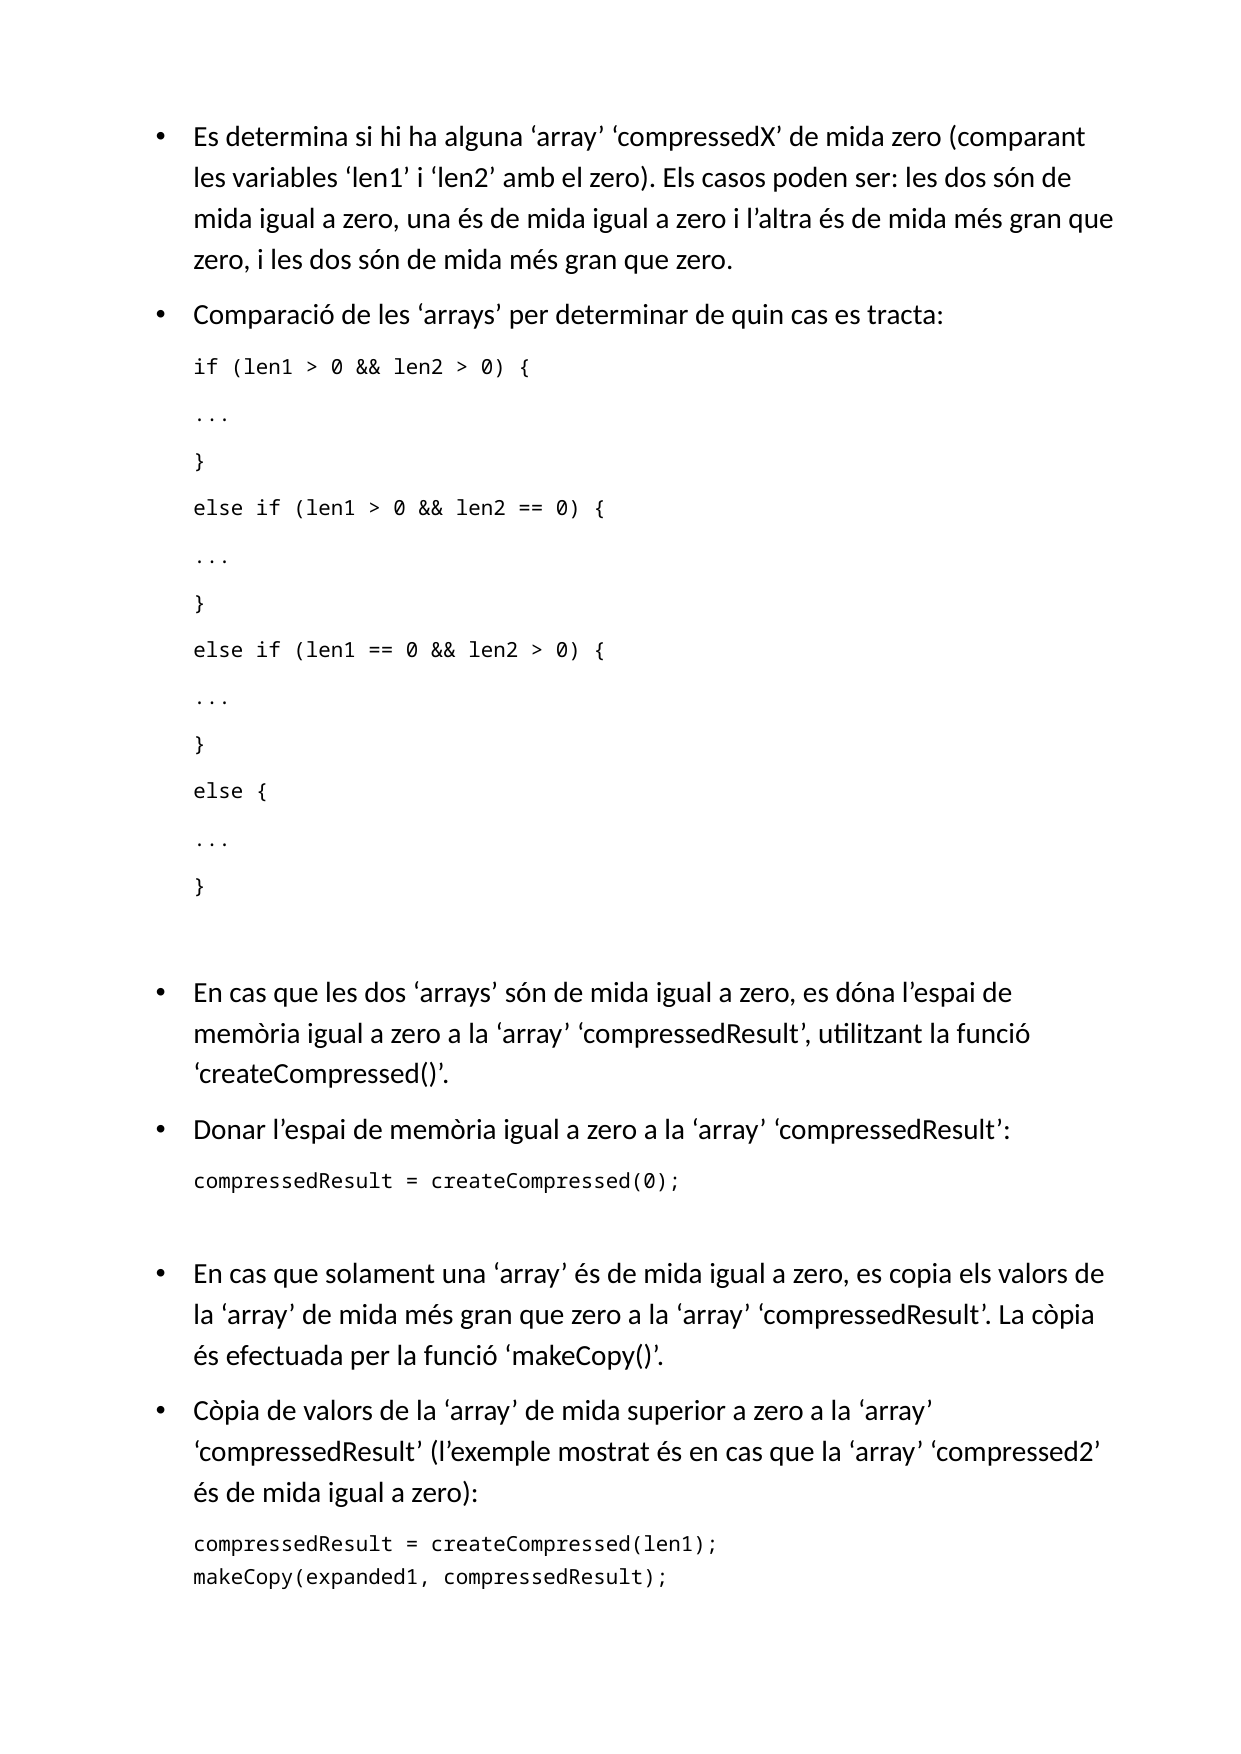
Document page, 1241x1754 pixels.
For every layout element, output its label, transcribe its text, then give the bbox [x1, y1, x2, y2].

list } [156, 588, 1122, 616]
list Donar l’espai de memòria igual a zero a la ‘array’ ‘compressedResult’: [156, 1111, 1122, 1147]
list if (len1 > 0 && len2 > 0) { [156, 352, 1122, 380]
list makeCopy(expanded1, compressedResult); [156, 1562, 1122, 1591]
list compressedResult = createCompressed(0); [156, 1167, 1122, 1195]
list } [156, 729, 1122, 758]
list } [156, 871, 1122, 899]
list Comparació de les ‘arrays’ per determinar de quin cas es tracta: [156, 296, 1122, 332]
list Còpia de valors de la ‘array’ de mida superior a zero a la ‘array’ ‘compressedResult’ (l’exemple mostrat és en cas que la ‘array’ ‘compressed2’ és de mida igual a zero): [156, 1392, 1122, 1510]
list En cas que les dos ‘arrays’ són de mida igual a zero, es dóna l’espai de memòria igual a zero a la ‘array’ ‘compressedResult’, utilitzant la funció ‘createCompressed()’. [156, 974, 1122, 1091]
list ... [156, 824, 1122, 852]
list else if (len1 > 0 && len2 == 0) { [156, 493, 1122, 522]
list En cas que solament una ‘array’ és de mida igual a zero, es copia els valors de la ‘array’ de mida més gran que zero a la ‘array’ ‘compressedResult’. La còpia és efectuada per la funció ‘makeCopy()’. [156, 1255, 1122, 1372]
list else if (len1 == 0 && len2 > 0) { [156, 635, 1122, 663]
list ... [156, 541, 1122, 569]
list } [156, 446, 1122, 475]
list Es determina si hi ha alguna ‘array’ ‘compressedX’ de mida zero (comparant les variables ‘len1’ i ‘len2’ amb el zero). Els casos poden ser: les dos són de mida igual a zero, una és de mida igual a zero i l’altra és de mida més gran que zero, i les dos són de mida més gran que zero. [156, 118, 1122, 277]
list else { [156, 777, 1122, 805]
list ... [156, 682, 1122, 711]
list compressedResult = createCompressed(len1); [156, 1529, 1122, 1558]
list ... [156, 399, 1122, 428]
